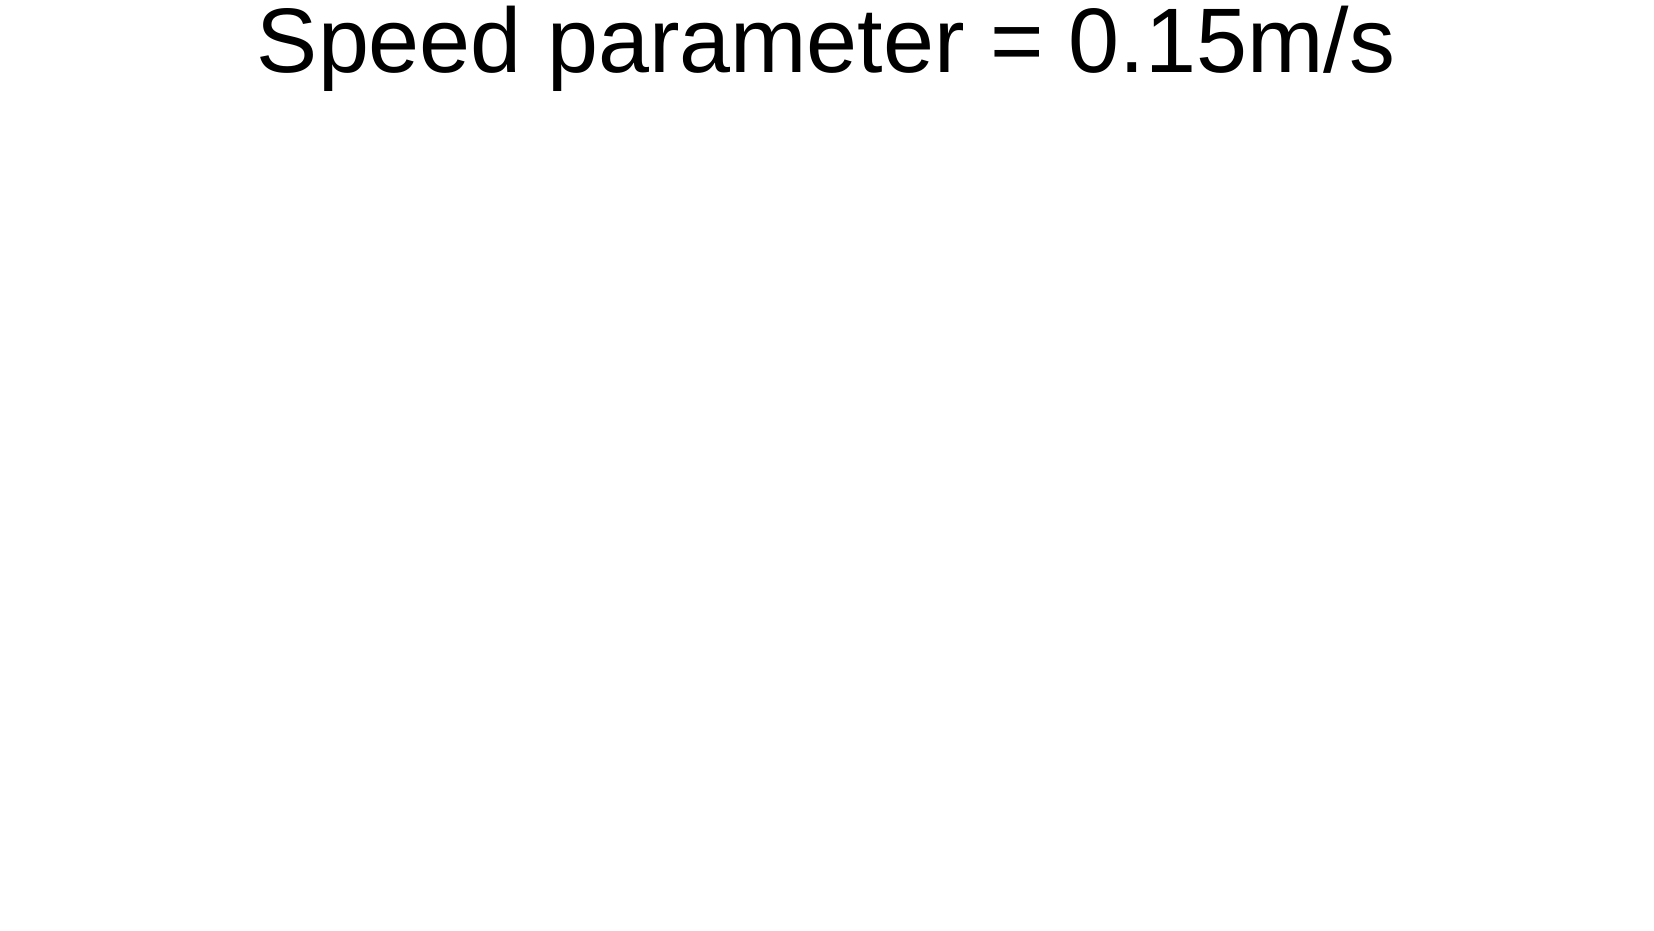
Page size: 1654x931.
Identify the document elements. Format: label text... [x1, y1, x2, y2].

title Speed parameter = 0.15m/s [82, 0, 1571, 119]
